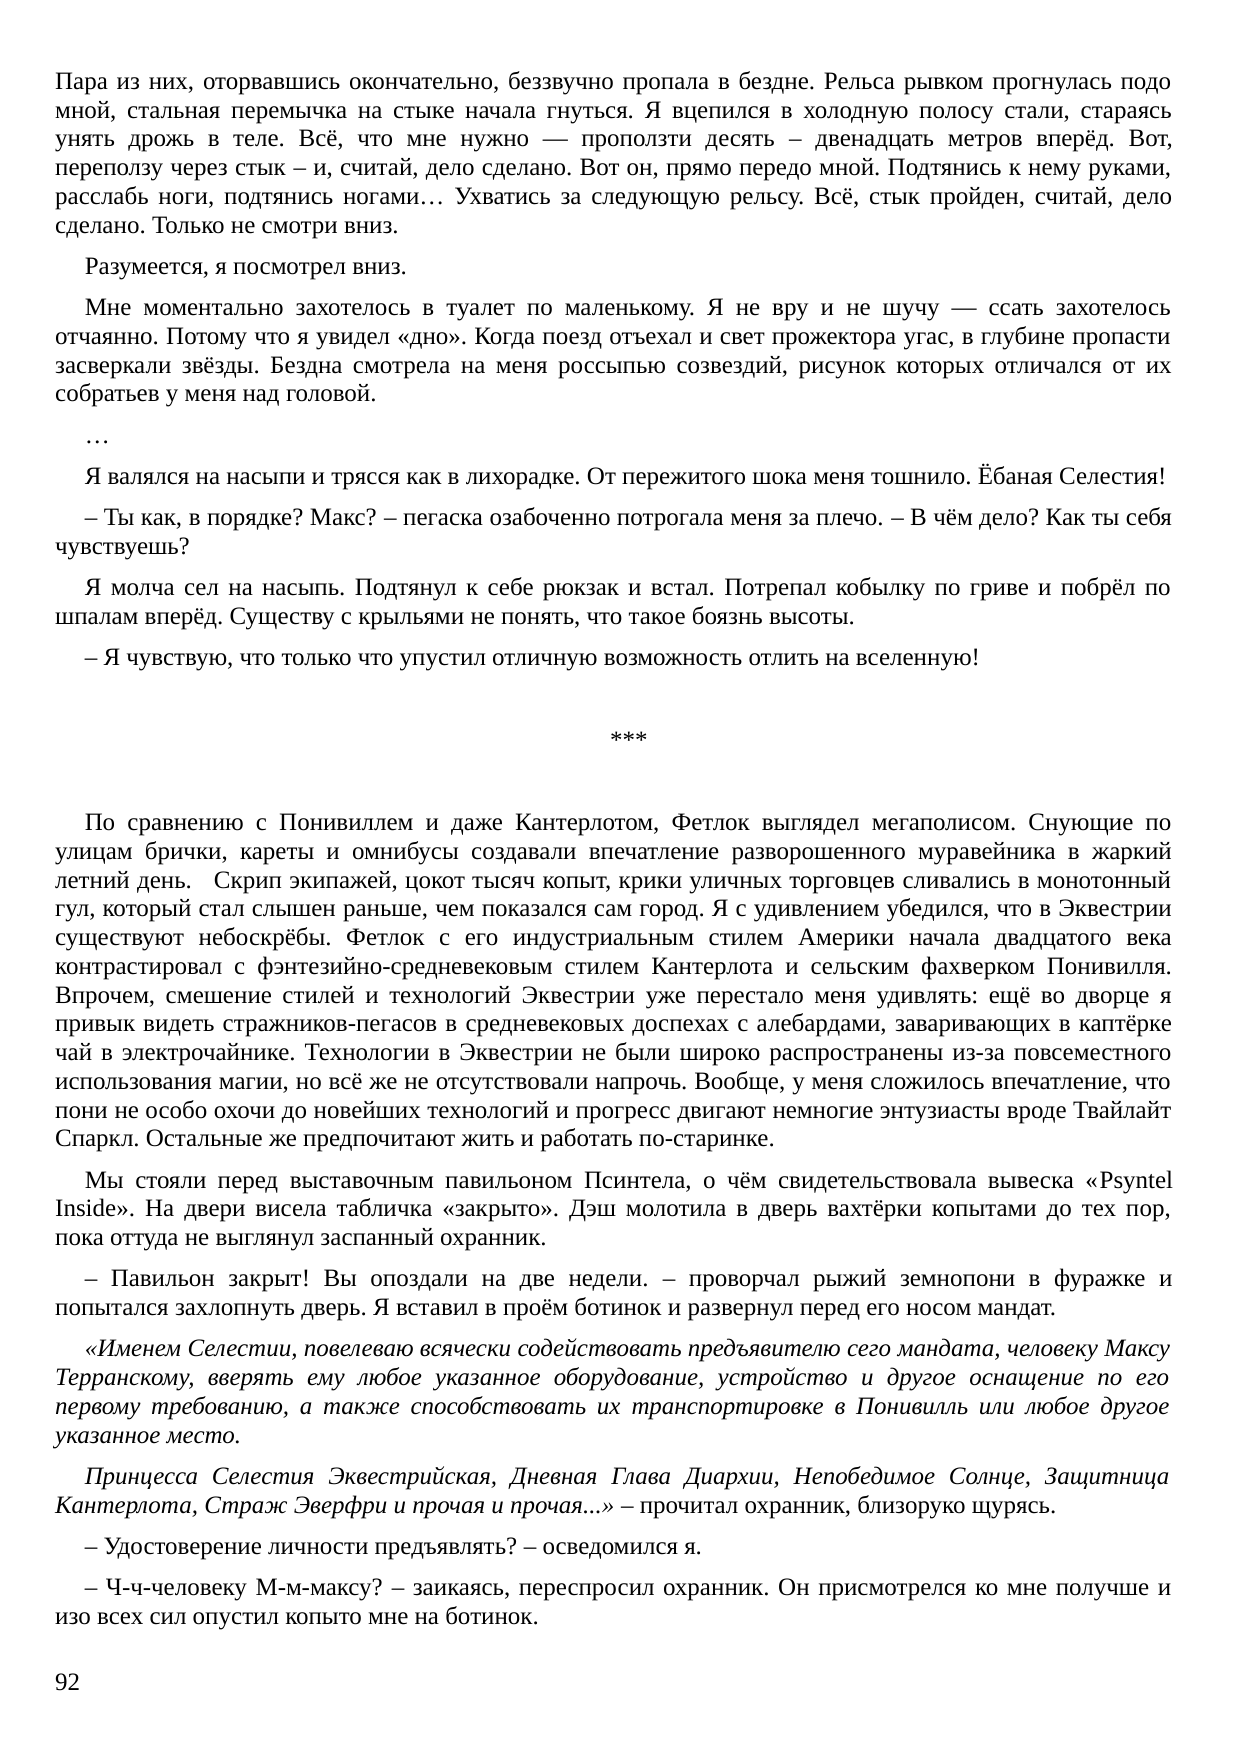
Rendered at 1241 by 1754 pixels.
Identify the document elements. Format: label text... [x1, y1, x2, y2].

text – Удостоверение личности предъявлять? – осведомился я. [55, 1531, 1173, 1560]
text Принцесса Селестия Эквестрийская, Дневная Глава Диархии, Непобедимое Солнце, Защитница Кантерлота, Страж Эверфри и прочая и прочая...» – прочитал охранник, близоруко щурясь. [55, 1461, 1173, 1518]
text Я молча сел на насыпь. Подтянул к себе рюкзак и встал. Потрепал кобылку по гриве и побрёл по шпалам вперёд. Существу с крыльями не понять, что такое боязнь высоты. [55, 572, 1173, 630]
text – Ты как, в порядке? Макс? – пегаска озабоченно потрогала меня за плечо. – В чём дело? Как ты себя чувствуешь? [55, 502, 1173, 560]
text – Я чувствую, что только что упустил отличную возможность отлить на вселенную! [55, 642, 1173, 671]
text – Ч-ч-человеку М-м-максу? – заикаясь, переспросил охранник. Он присмотрелся ко мне получше и изо всех сил опустил копыто мне на ботинок. [55, 1572, 1173, 1630]
text Пара из них, оторвавшись окончательно, беззвучно пропала в бездне. Рельса рывком прогнулась подо мной, стальная перемычка на стыке начала гнуться. Я вцепился в холодную полосу стали, стараясь унять дрожь в теле. Всё, что мне нужно — проползти десять – двенадцать метров вперёд. Вот, переползу через стык – и, считай, дело сделано. Вот он, прямо передо мной. Подтянись к нему руками, расслабь ноги, подтянись ногами… Ухватись за следующую рельсу. Всё, стык пройден, считай, дело сделано. Только не смотри вниз. [55, 66, 1173, 238]
text «Именем Селестии, повелеваю всячески содействовать предъявителю сего мандата, человеку Максу Терранскому, вверять ему любое указанное оборудование, устройство и другое оснащение по его первому требованию, а также способствовать их транспортировке в Понивилль или любое другое указанное место. [55, 1333, 1173, 1448]
text … [55, 420, 1173, 448]
text *** [55, 725, 1173, 753]
text Разумеется, я посмотрел вниз. [55, 251, 1173, 280]
text Мы стояли перед выставочным павильоном Псинтела, о чём свидетельствовала вывеска «Psyntel Inside». На двери висела табличка «закрыто». Дэш молотила в дверь вахтёрки копытами до тех пор, пока оттуда не выглянул заспанный охранник. [55, 1165, 1173, 1251]
text Мне моментально захотелось в туалет по маленькому. Я не вру и не шучу — ссать захотелось отчаянно. Потому что я увидел «дно». Когда поезд отъехал и свет прожектора угас, в глубине пропасти засверкали звёзды. Бездна смотрела на меня россыпью созвездий, рисунок которых отличался от их собратьев у меня над головой. [55, 292, 1173, 407]
text – Павильон закрыт! Вы опоздали на две недели. – проворчал рыжий земнопони в фуражке и попытался захлопнуть дверь. Я вставил в проём ботинок и развернул перед его носом мандат. [55, 1263, 1173, 1321]
text По сравнению с Понивиллем и даже Кантерлотом, Фетлок выглядел мегаполисом. Снующие по улицам брички, кареты и омнибусы создавали впечатление разворошенного муравейника в жаркий летний день. Скрип экипажей, цокот тысяч копыт, крики уличных торговцев сливались в монотонный гул, который стал слышен раньше, чем показался сам город. Я с удивлением убедился, что в Эквестрии существуют небоскрёбы. Фетлок с его индустриальным стилем Америки начала двадцатого века контрастировал с фэнтезийно-средневековым стилем Кантерлота и сельским фахверком Понивилля. Впрочем, смешение стилей и технологий Эквестрии уже перестало меня удивлять: ещё во дворце я привык видеть стражников-пегасов в средневековых доспехах с алебардами, заваривающих в каптёрке чай в электрочайнике. Технологии в Эквестрии не были широко распространены из-за повсеместного использования магии, но всё же не отсутствовали напрочь. Вообще, у меня сложилось впечатление, что пони не особо охочи до новейших технологий и прогресс двигают немногие энтузиасты вроде Твайлайт Спаркл. Остальные же предпочитают жить и работать по-старинке. [55, 807, 1173, 1152]
text Я валялся на насыпи и трясся как в лихорадке. От пережитого шока меня тошнило. Ёбаная Селестия! [55, 461, 1173, 490]
